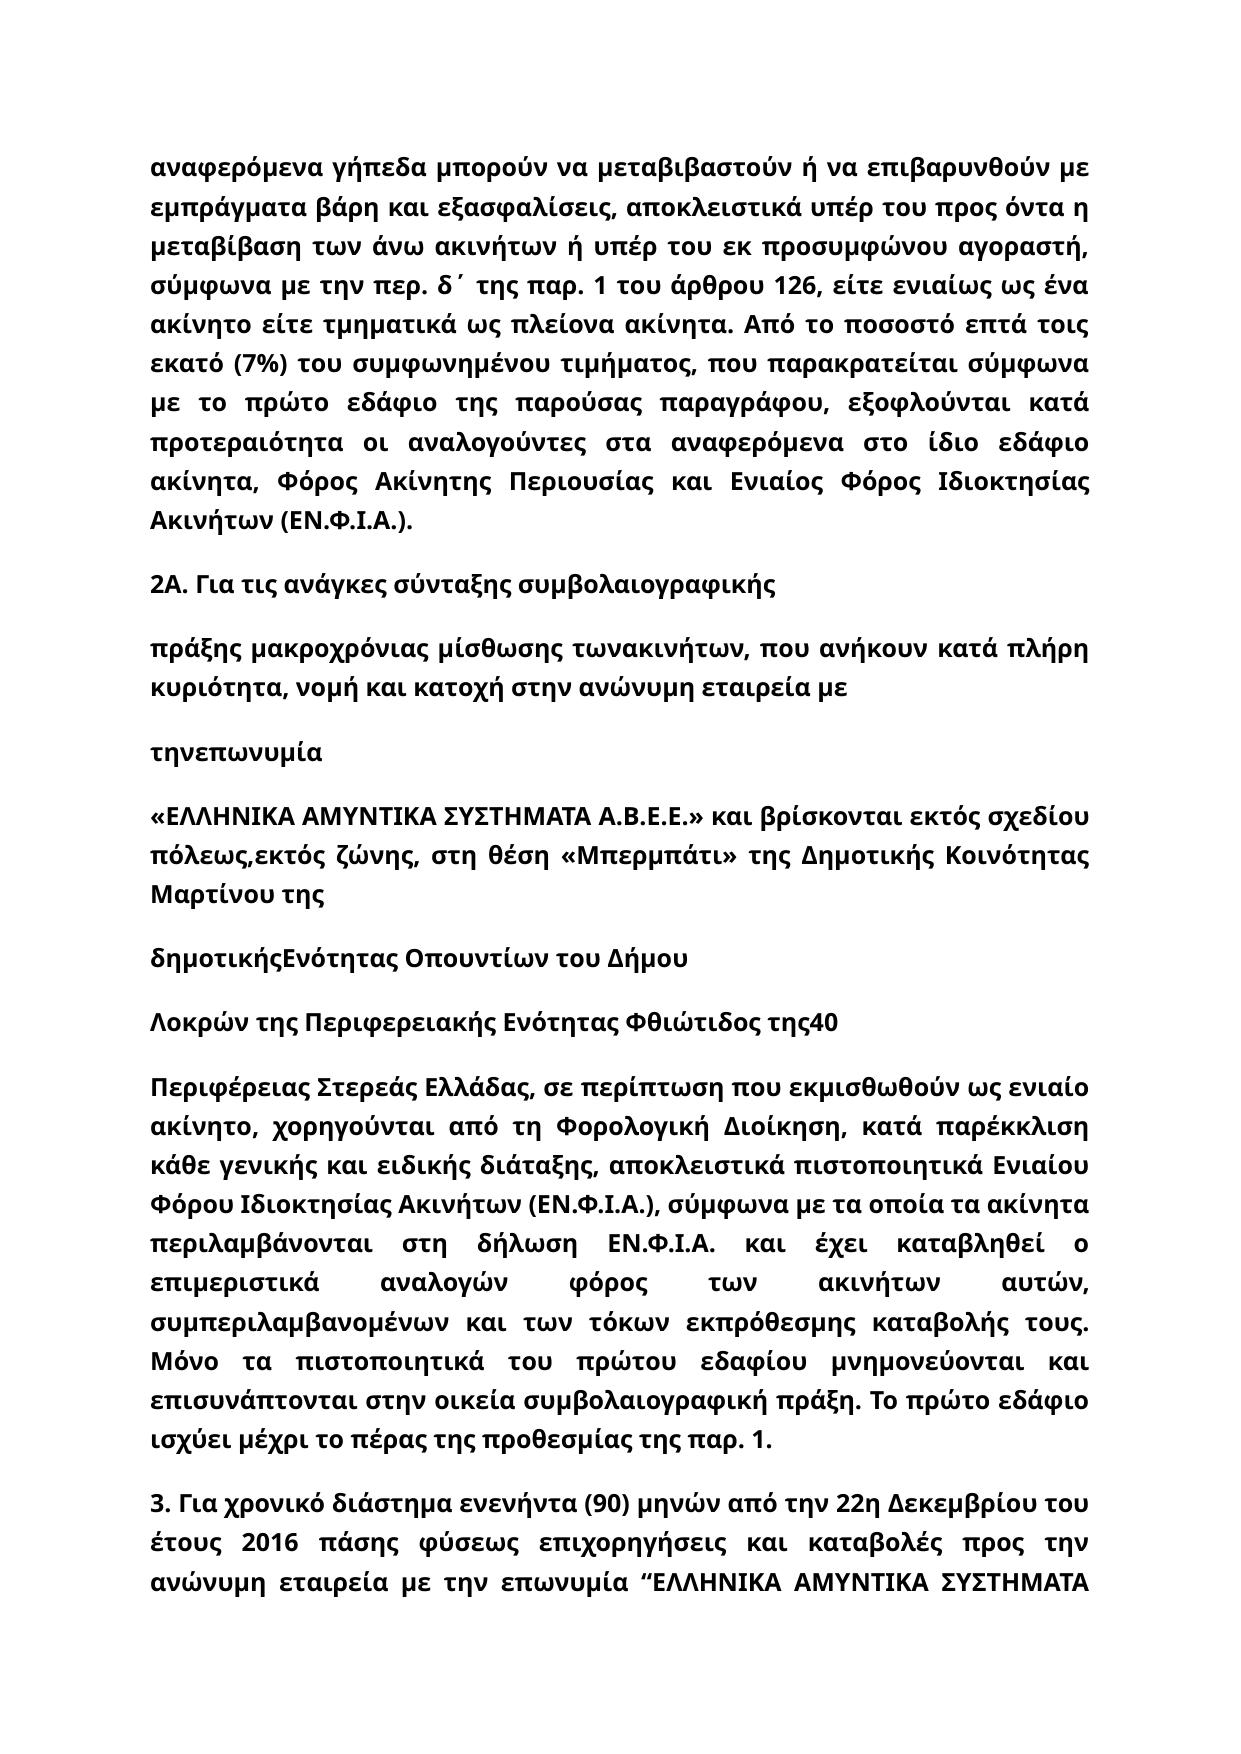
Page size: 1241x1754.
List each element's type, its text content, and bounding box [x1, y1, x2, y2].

text 3. Για χρονικό διάστηµα ενενήντα (90) µηνών από την 22η Δεκεµβρίου του έτους 2016 πάσης φύσεως επιχορηγήσεις και καταβολές προς την ανώνυµη εταιρεία µε την επωνυµία “ΕΛΛΗΝΙΚΑ ΑΜΥΝΤΙΚΑ ΣΥΣΤΗΜΑΤΑ [150, 1486, 1090, 1598]
text Λοκρών της Περιφερειακής Ενότητας Φθιώτιδος της40 [150, 1005, 1090, 1039]
text 2Α. Για τις ανάγκες σύνταξης συµβολαιογραφικής [150, 567, 1090, 601]
text αναφερόµενα γήπεδα µπορούν να µεταβιβαστούν ή να επιβαρυνθούν µε εµπράγµατα βάρη και εξασφαλίσεις, αποκλειστικά υπέρ του προς όντα η µεταβίβαση των άνω ακινήτων ή υπέρ του εκ προσυµφώνου αγοραστή, σύµφωνα µε την περ. δ΄ της παρ. 1 του άρθρου 126, είτε ενιαίως ως ένα ακίνητο είτε τµηµατικά ως πλείονα ακίνητα. Από το ποσοστό επτά τοις εκατό (7%) του συµφωνηµένου τιµήµατος, που παρακρατείται σύµφωνα µε το πρώτο εδάφιο της παρούσας παραγράφου, εξοφλούνται κατά προτεραιότητα οι αναλογούντες στα αναφερόµενα στο ίδιο εδάφιο ακίνητα, Φόρος Ακίνητης Περιουσίας και Ενιαίος Φόρος Ιδιοκτησίας Ακινήτων (ΕΝ.Φ.Ι.Α.). [150, 150, 1090, 537]
text πράξης μακροχρόνιας μίσθωσης τωνακινήτων, που ανήκουν κατά πλήρη κυριότητα, νοµή και κατοχή στην ανώνυµη εταιρεία µε [150, 631, 1090, 704]
text Περιφέρειας Στερεάς Ελλάδας, σε περίπτωση που εκμισθωθούν ως ενιαίο ακίνητο, χορηγούνται από τη Φορολογική Διοίκηση, κατά παρέκκλιση κάθε γενικής και ειδικής διάταξης, αποκλειστικά πιστοποιητικά Ενιαίου Φόρου Ιδιοκτησίας Ακινήτων (ΕΝ.Φ.Ι.Α.), σύµφωνα µε τα οποία τα ακίνητα περιλαµβάνονται στη δήλωση ΕΝ.Φ.Ι.Α. και έχει καταβληθεί ο επιµεριστικά αναλογών φόρος των ακινήτων αυτών, συµπεριλαµβανοµένων και των τόκων εκπρόθεσµης καταβολής τους. Μόνο τα πιστοποιητικά του πρώτου εδαφίου µνηµονεύονται και επισυνάπτονται στην οικεία συµβολαιογραφική πράξη. Το πρώτο εδάφιο ισχύει µέχρι το πέρας της προθεσµίας της παρ. 1. [150, 1069, 1090, 1456]
text δηµοτικήςΕνότητας Οπουντίων του Δήµου [150, 941, 1090, 975]
text τηνεπωνυµία [150, 734, 1090, 768]
text «ΕΛΛΗΝΙΚΑ ΑΜΥΝΤΙΚΑ ΣΥΣΤΗΜΑΤΑ Α.Β.Ε.Ε.» και βρίσκονται εκτός σχεδίου πόλεως,εκτός ζώνης, στη θέση «Μπερµπάτι» της Δηµοτικής Κοινότητας Μαρτίνου της [150, 798, 1090, 911]
